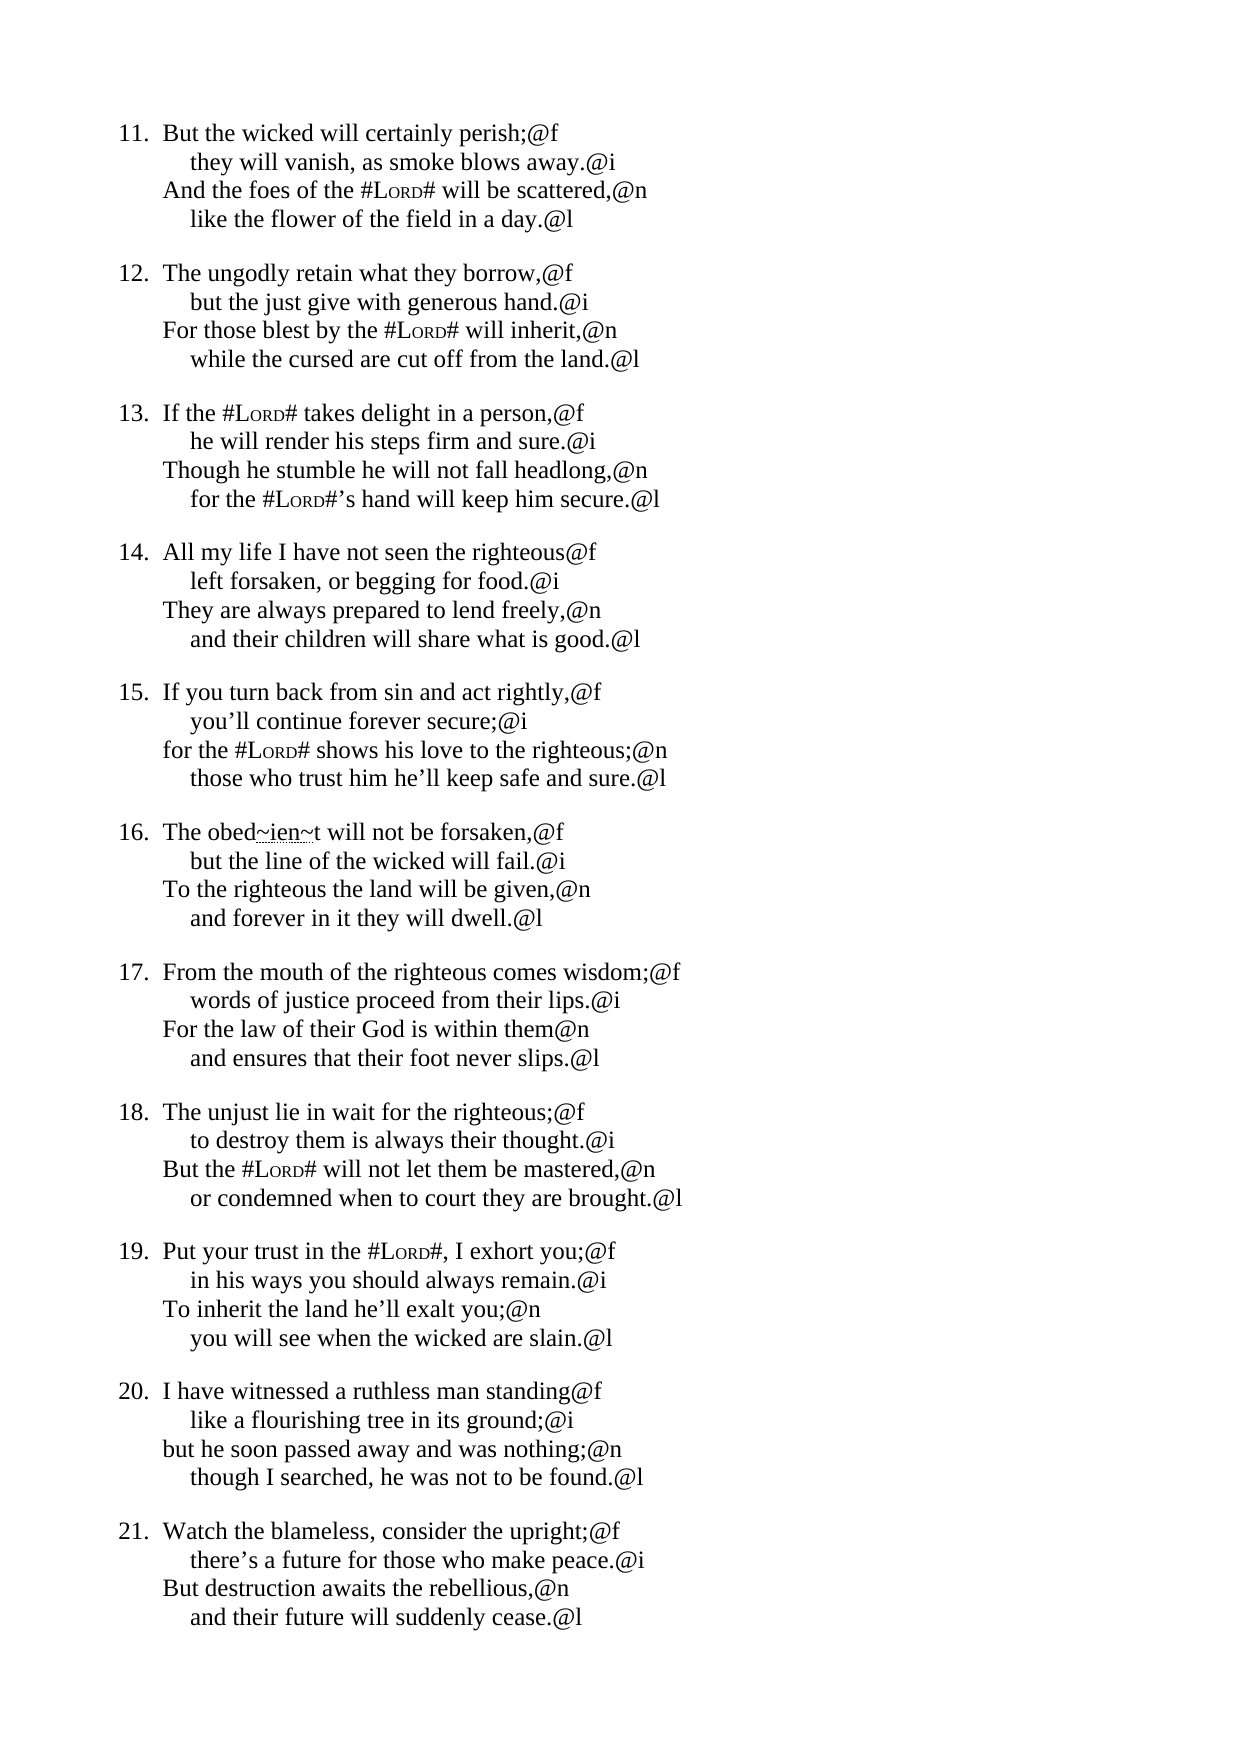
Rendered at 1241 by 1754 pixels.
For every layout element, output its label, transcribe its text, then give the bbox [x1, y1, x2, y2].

text 13. If the #Lord# takes delight in a person,@f [118, 398, 1122, 426]
text To the righteous the land will be given,@n [162, 874, 1122, 903]
text They are always prepared to lend freely,@n [162, 595, 1122, 624]
text But the #Lord# will not let them be mastered,@n [162, 1154, 1122, 1183]
text 14. All my life I have not seen the righteous@f [118, 537, 1122, 566]
text 21. Watch the blameless, consider the upright;@f [118, 1516, 1122, 1545]
text and their future will suddenly cease.@l [171, 1602, 1122, 1631]
text words of justice proceed from their lips.@i [171, 986, 1122, 1014]
text they will vanish, as smoke blows away.@i [171, 147, 1122, 176]
text 16. The obed~ien~t will not be forsaken,@f [118, 817, 1122, 846]
text But destruction awaits the rebellious,@n [162, 1573, 1122, 1602]
text and ensures that their foot never slips.@l [171, 1043, 1122, 1072]
text for the #Lord# shows his love to the righteous;@n [162, 735, 1122, 763]
text for the #Lord#’s hand will keep him secure.@l [171, 484, 1122, 513]
text And the foes of the #Lord# will be scattered,@n [162, 176, 1122, 204]
text 17. From the mouth of the righteous comes wisdom;@f [118, 957, 1122, 986]
text though I searched, he was not to be found.@l [171, 1462, 1122, 1491]
text but the just give with generous hand.@i [171, 287, 1122, 315]
text while the cursed are cut off from the land.@l [171, 344, 1122, 373]
text To inherit the land he’ll exalt you;@n [162, 1294, 1122, 1323]
text you’ll continue forever secure;@i [171, 706, 1122, 735]
text and their children will share what is good.@l [171, 624, 1122, 652]
text like the flower of the field in a day.@l [171, 204, 1122, 233]
text For those blest by the #Lord# will inherit,@n [162, 315, 1122, 344]
text but he soon passed away and was nothing;@n [162, 1434, 1122, 1462]
text like a flourishing tree in its ground;@i [171, 1405, 1122, 1434]
text to destroy them is always their thought.@i [171, 1125, 1122, 1154]
text For the law of their God is within them@n [162, 1014, 1122, 1043]
text or condemned when to court they are brought.@l [171, 1183, 1122, 1212]
text 11. But the wicked will certainly perish;@f [118, 118, 1122, 147]
text 18. The unjust lie in wait for the righteous;@f [118, 1097, 1122, 1125]
text but the line of the wicked will fail.@i [171, 846, 1122, 874]
text 15. If you turn back from sin and act rightly,@f [118, 677, 1122, 706]
text there’s a future for those who make peace.@i [171, 1545, 1122, 1573]
text those who trust him he’ll keep safe and sure.@l [171, 763, 1122, 792]
text he will render his steps firm and sure.@i [171, 426, 1122, 455]
text 19. Put your trust in the #Lord#, I exhort you;@f [118, 1236, 1122, 1265]
text left forsaken, or begging for food.@i [171, 566, 1122, 595]
text you will see when the wicked are slain.@l [171, 1323, 1122, 1351]
text and forever in it they will dwell.@l [171, 903, 1122, 932]
text 20. I have witnessed a ruthless man standing@f [118, 1376, 1122, 1405]
text 12. The ungodly retain what they borrow,@f [118, 258, 1122, 287]
text in his ways you should always remain.@i [171, 1265, 1122, 1294]
text Though he stumble he will not fall headlong,@n [162, 455, 1122, 484]
